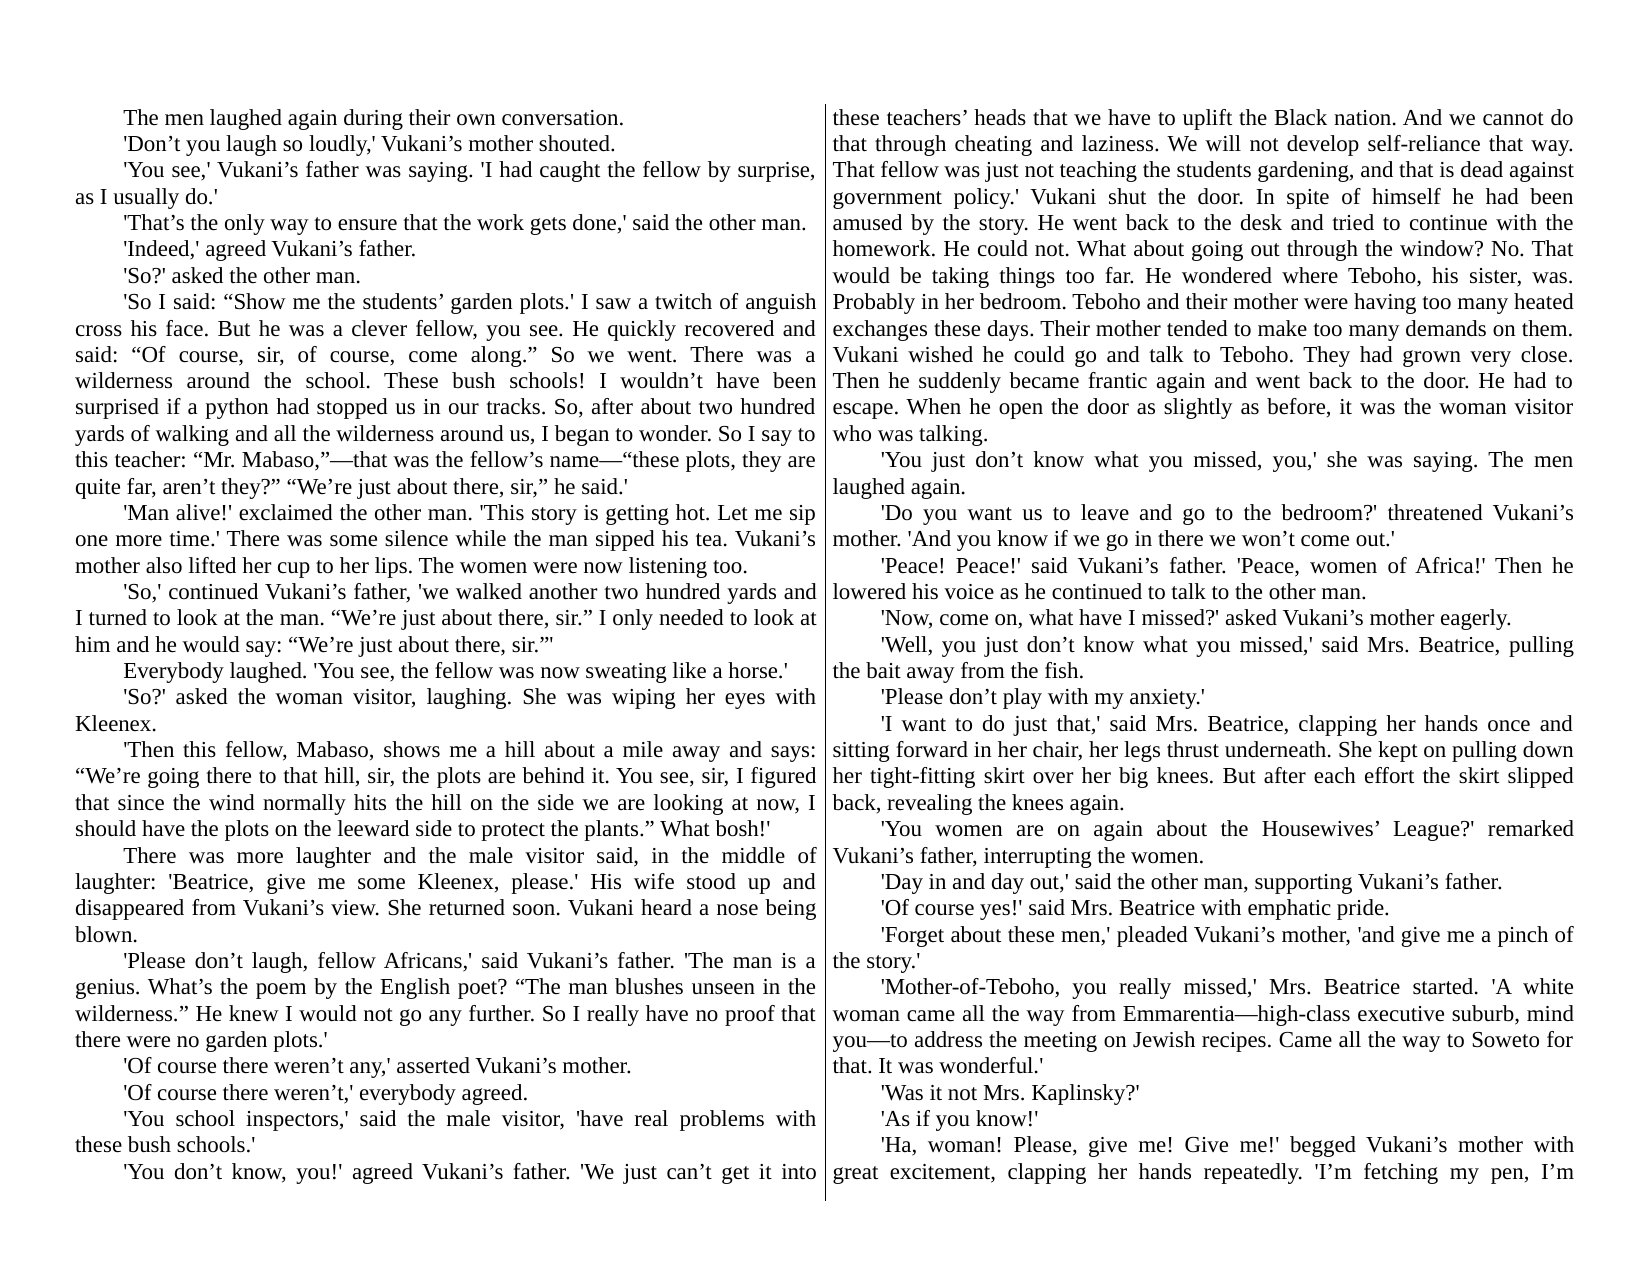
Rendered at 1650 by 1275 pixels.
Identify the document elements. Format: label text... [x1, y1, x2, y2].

text 'Now, come on, what have I missed?' asked Vukani’s mother eagerly. [832, 604, 1575, 631]
text 'Forget about these men,' pleaded Vukani’s mother, 'and give me a pinch of the story.' [832, 921, 1575, 973]
text 'Peace! Peace!' said Vukani’s father. 'Peace, women of Africa!' Then he lowered his voice as he continued to talk to the other man. [832, 552, 1575, 604]
text 'Of course yes!' said Mrs. Beatrice with emphatic pride. [832, 894, 1575, 921]
text 'Do you want us to leave and go to the bedroom?' threatened Vukani’s mother. 'And you know if we go in there we won’t come out.' [832, 499, 1575, 552]
text 'As if you know!' [832, 1105, 1575, 1132]
text 'Mother-of-Teboho, you really missed,' Mrs. Beatrice started. 'A white woman came all the way from Emmarentia—high-class executive suburb, mind you—to address the meeting on Jewish recipes. Came all the way to Soweto for that. It was wonderful.' [832, 973, 1575, 1079]
text Everybody laughed. 'You see, the fellow was now sweating like a horse.' [75, 657, 817, 683]
text 'You just don’t know what you missed, you,' she was saying. The men laughed again. [832, 446, 1575, 499]
text 'Ha, woman! Please, give me! Give me!' begged Vukani’s mother with great excitement, clapping her hands repeatedly. 'I’m fetching my pen, I’m [832, 1132, 1575, 1184]
text 'So?' asked the woman visitor, laughing. She was wiping her eyes with Kleenex. [75, 683, 817, 736]
text 'Man alive!' exclaimed the other man. 'This story is getting hot. Let me sip one more time.' There was some silence while the man sipped his tea. Vukani’s mother also lifted her cup to her lips. The women were now listening too. [75, 499, 817, 578]
text There was more laughter and the male visitor said, in the middle of laughter: 'Beatrice, give me some Kleenex, please.' His wife stood up and disappeared from Vukani’s view. She returned soon. Vukani heard a nose being blown. [75, 842, 817, 947]
text The men laughed again during their own conversation. [75, 104, 817, 130]
text 'Of course there weren’t,' everybody agreed. [75, 1079, 817, 1105]
text 'So I said: “Show me the students’ garden plots.' I saw a twitch of anguish cross his face. But he was a clever fellow, you see. He quickly recovered and said: “Of course, sir, of course, come along.” So we went. There was a wilderness around the school. These bush schools! I wouldn’t have been surprised if a python had stopped us in our tracks. So, after about two hundred yards of walking and all the wilderness around us, I began to wonder. So I say to this teacher: “Mr. Mabaso,”—that was the fellow’s name—“these plots, they are quite far, aren’t they?” “We’re just about there, sir,” he said.' [75, 288, 817, 499]
text 'I want to do just that,' said Mrs. Beatrice, clapping her hands once and sitting forward in her chair, her legs thrust underneath. She kept on pulling down her tight-fitting skirt over her big knees. But after each effort the skirt slipped back, revealing the knees again. [832, 710, 1575, 815]
text 'So?' asked the other man. [75, 262, 817, 288]
text 'So,' continued Vukani’s father, 'we walked another two hundred yards and I turned to look at the man. “We’re just about there, sir.” I only needed to look at him and he would say: “We’re just about there, sir.”' [75, 578, 817, 657]
text 'Was it not Mrs. Kaplinsky?' [832, 1079, 1575, 1105]
text 'Indeed,' agreed Vukani’s father. [75, 236, 817, 262]
text 'You see,' Vukani’s father was saying. 'I had caught the fellow by surprise, as I usually do.' [75, 156, 817, 209]
text 'Of course there weren’t any,' asserted Vukani’s mother. [75, 1052, 817, 1079]
text 'Then this fellow, Mabaso, shows me a hill about a mile away and says: “We’re going there to that hill, sir, the plots are behind it. You see, sir, I figured that since the wind normally hits the hill on the side we are looking at now, I should have the plots on the leeward side to protect the plants.” What bosh!' [75, 736, 817, 842]
text 'You don’t know, you!' agreed Vukani’s father. 'We just can’t get it into [75, 1158, 817, 1184]
text 'Day in and day out,' said the other man, supporting Vukani’s father. [832, 868, 1575, 894]
text 'Don’t you laugh so loudly,' Vukani’s mother shouted. [75, 130, 817, 156]
text 'You women are on again about the Housewives’ League?' remarked Vukani’s father, interrupting the women. [832, 815, 1575, 868]
text 'You school inspectors,' said the male visitor, 'have real problems with these bush schools.' [75, 1105, 817, 1158]
text these teachers’ heads that we have to uplift the Black nation. And we cannot do that through cheating and laziness. We will not develop self-reliance that way. That fellow was just not teaching the students gardening, and that is dead against government policy.' Vukani shut the door. In spite of himself he had been amused by the story. He went back to the desk and tried to continue with the homework. He could not. What about going out through the window? No. That would be taking things too far. He wondered where Teboho, his sister, was. Probably in her bedroom. Teboho and their mother were having too many heated exchanges these days. Their mother tended to make too many demands on them. Vukani wished he could go and talk to Teboho. They had grown very close. Then he suddenly became frantic again and went back to the door. He had to escape. When he open the door as slightly as before, it was the woman visitor who was talking. [832, 104, 1575, 446]
text 'Well, you just don’t know what you missed,' said Mrs. Beatrice, pulling the bait away from the fish. [832, 631, 1575, 683]
text 'That’s the only way to ensure that the work gets done,' said the other man. [75, 209, 817, 236]
text 'Please don’t laugh, fellow Africans,' said Vukani’s father. 'The man is a genius. What’s the poem by the English poet? “The man blushes unseen in the wilderness.” He knew I would not go any further. So I really have no proof that there were no garden plots.' [75, 947, 817, 1052]
text 'Please don’t play with my anxiety.' [832, 683, 1575, 710]
